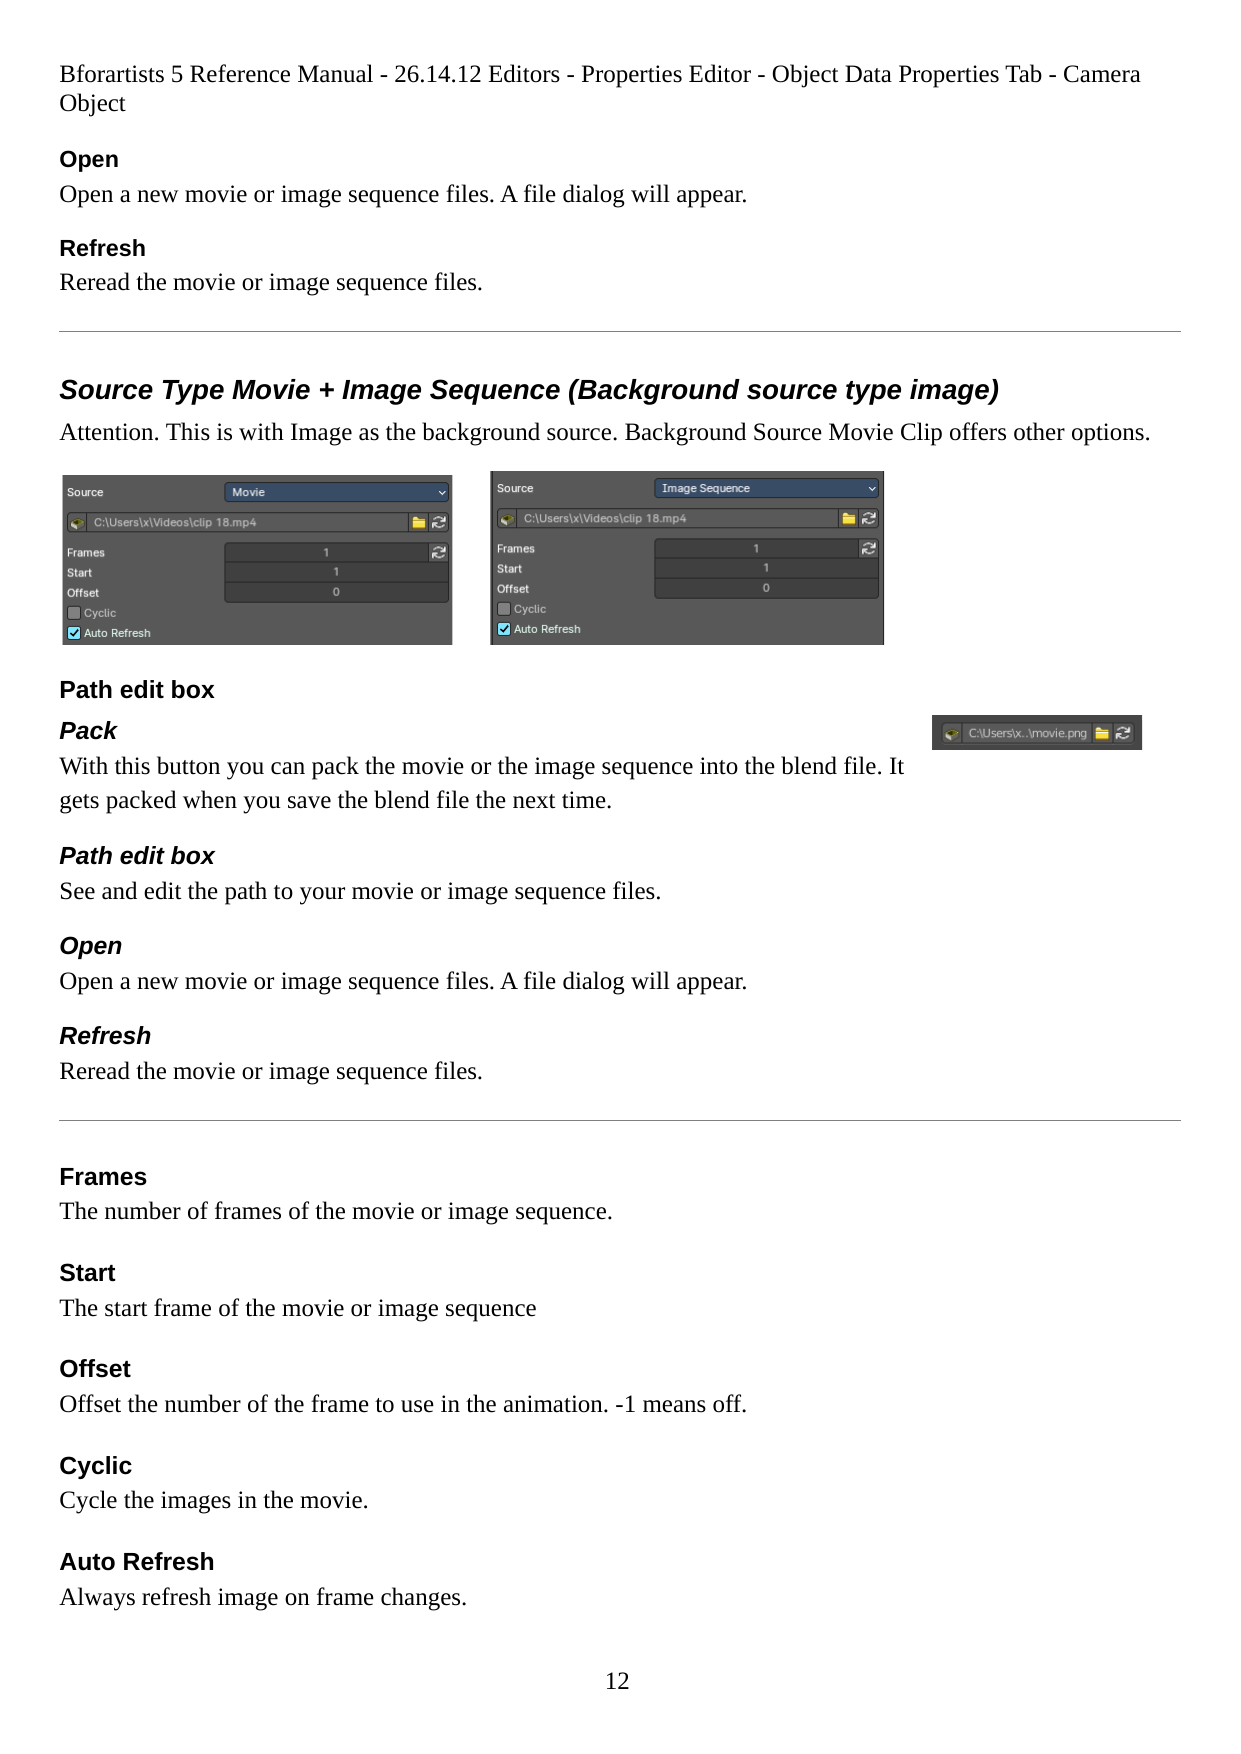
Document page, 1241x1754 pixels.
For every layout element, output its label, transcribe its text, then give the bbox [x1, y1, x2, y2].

text With this button you can pack the movie or the image sequence into the blend file. It gets packed when you save the blend file the next time. [59, 751, 1181, 814]
subtitle [1143, 716, 1181, 745]
subtitle Frames [59, 1162, 1181, 1190]
subtitle Path edit box [59, 841, 1181, 869]
picture [490, 471, 885, 645]
subtitle Pack [59, 716, 932, 745]
text See and edit the path to your movie or image sequence files. [59, 876, 1181, 904]
text The start frame of the movie or image sequence [59, 1293, 1181, 1322]
text Open a new movie or image sequence files. A file dialog will appear. [59, 179, 1181, 208]
text Cycle the images in the movie. [59, 1486, 1181, 1514]
subtitle Offset [59, 1354, 1181, 1383]
text Open a new movie or image sequence files. A file dialog will appear. [59, 966, 1181, 994]
subtitle Start [59, 1258, 1181, 1287]
text Attention. This is with Image as the background source. Background Source Movie Clip offers other options. [59, 417, 1181, 446]
subtitle Cyclic [59, 1451, 1181, 1479]
text The number of frames of the movie or image sequence. [59, 1196, 1181, 1225]
subtitle Auto Refresh [59, 1547, 1181, 1576]
subtitle Open [59, 931, 1181, 959]
picture [62, 475, 453, 645]
text Reread the movie or image sequence files. [59, 1056, 1181, 1085]
text Reread the movie or image sequence files. [59, 267, 1181, 296]
text Offset the number of the frame to use in the animation. -1 means off. [59, 1389, 1181, 1418]
text Always refresh image on frame changes. [59, 1582, 1181, 1611]
subtitle Source Type Movie + Image Sequence (Background source type image) [59, 373, 1181, 405]
subtitle Refresh [59, 1021, 1181, 1050]
subtitle Refresh [59, 234, 1181, 261]
subtitle Open [59, 146, 1181, 173]
picture [932, 715, 1143, 750]
subtitle Path edit box [59, 675, 1181, 704]
